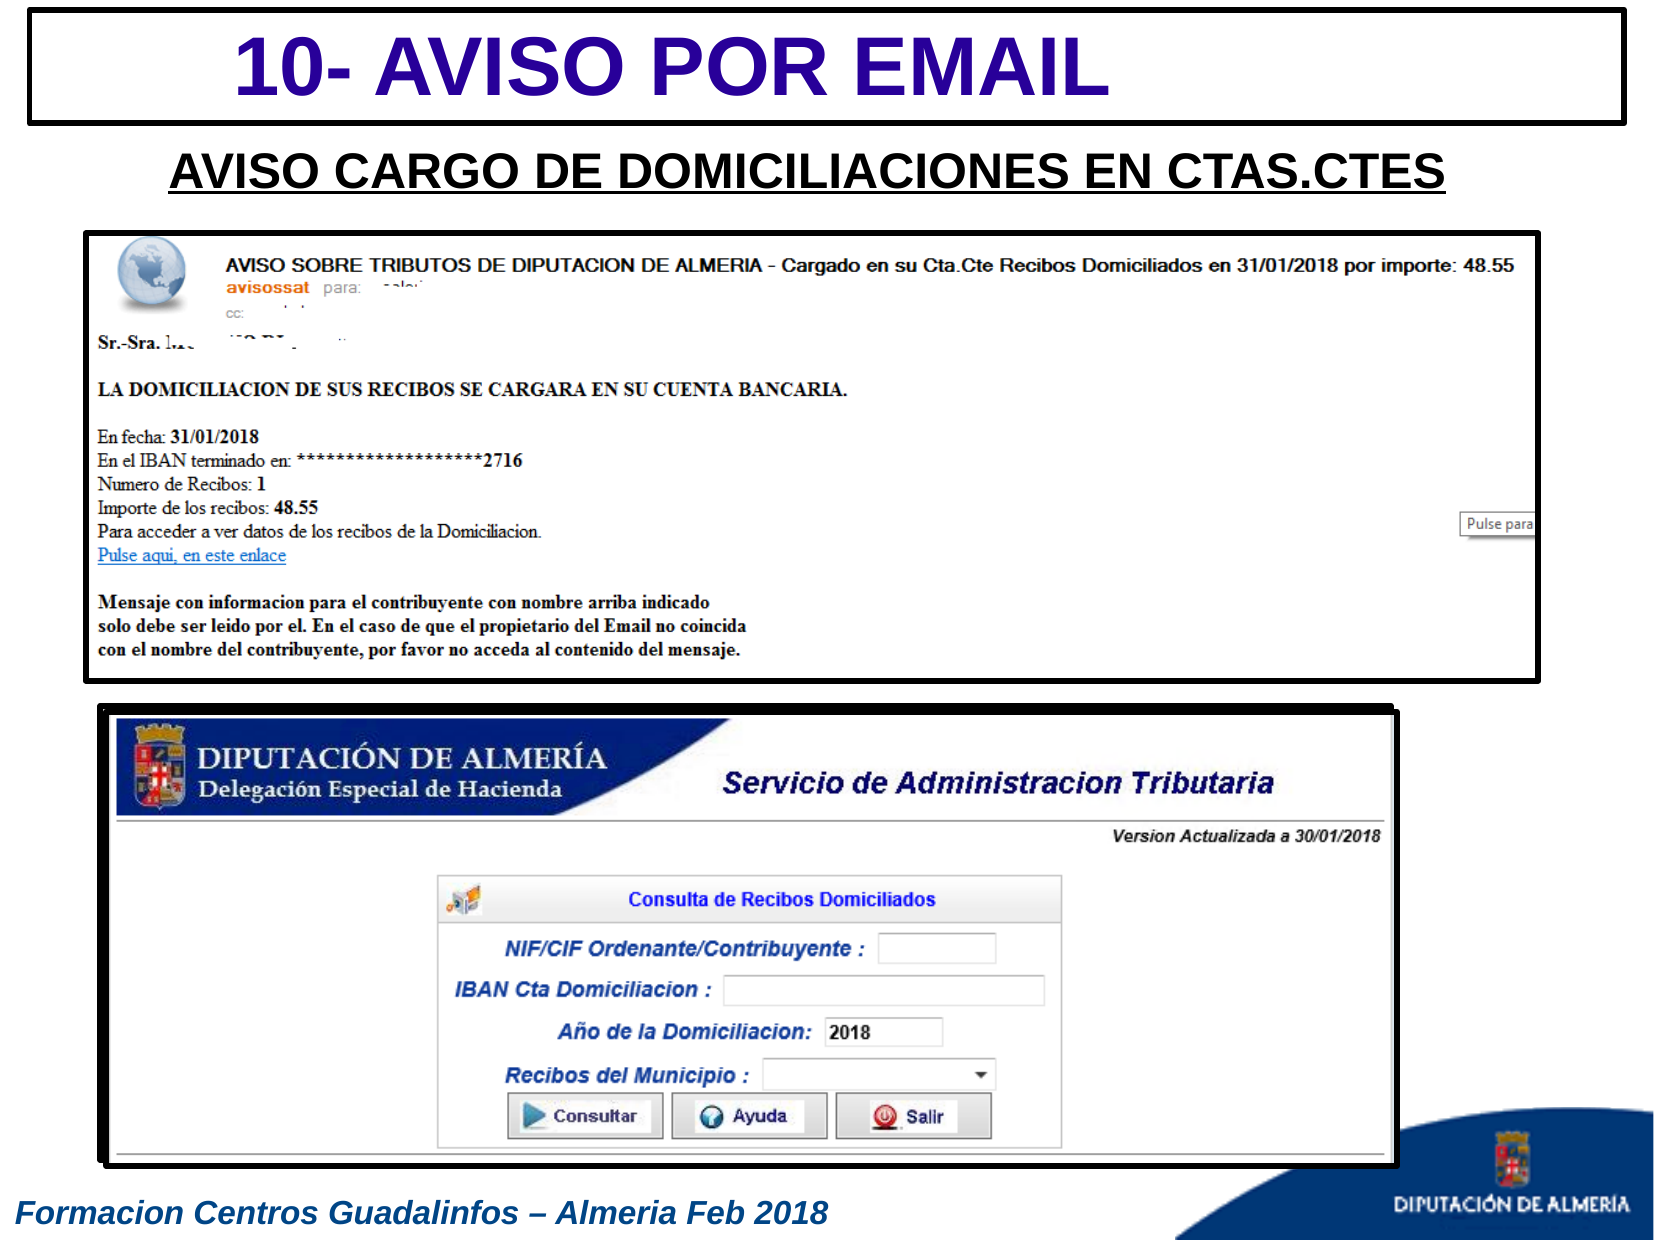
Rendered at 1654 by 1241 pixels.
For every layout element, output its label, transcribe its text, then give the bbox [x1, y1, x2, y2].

picture [88, 236, 1536, 678]
picture [1175, 1107, 1654, 1241]
picture [109, 714, 1394, 1164]
text_box AVISO CARGO DE DOMICILIACIONES EN CTAS.CTES [153, 135, 1571, 208]
text_box 10- AVISO POR EMAIL [29, 9, 1625, 124]
text_box Formacion Centros Guadalinfos – Almeria Feb 2018 [0, 1187, 845, 1240]
